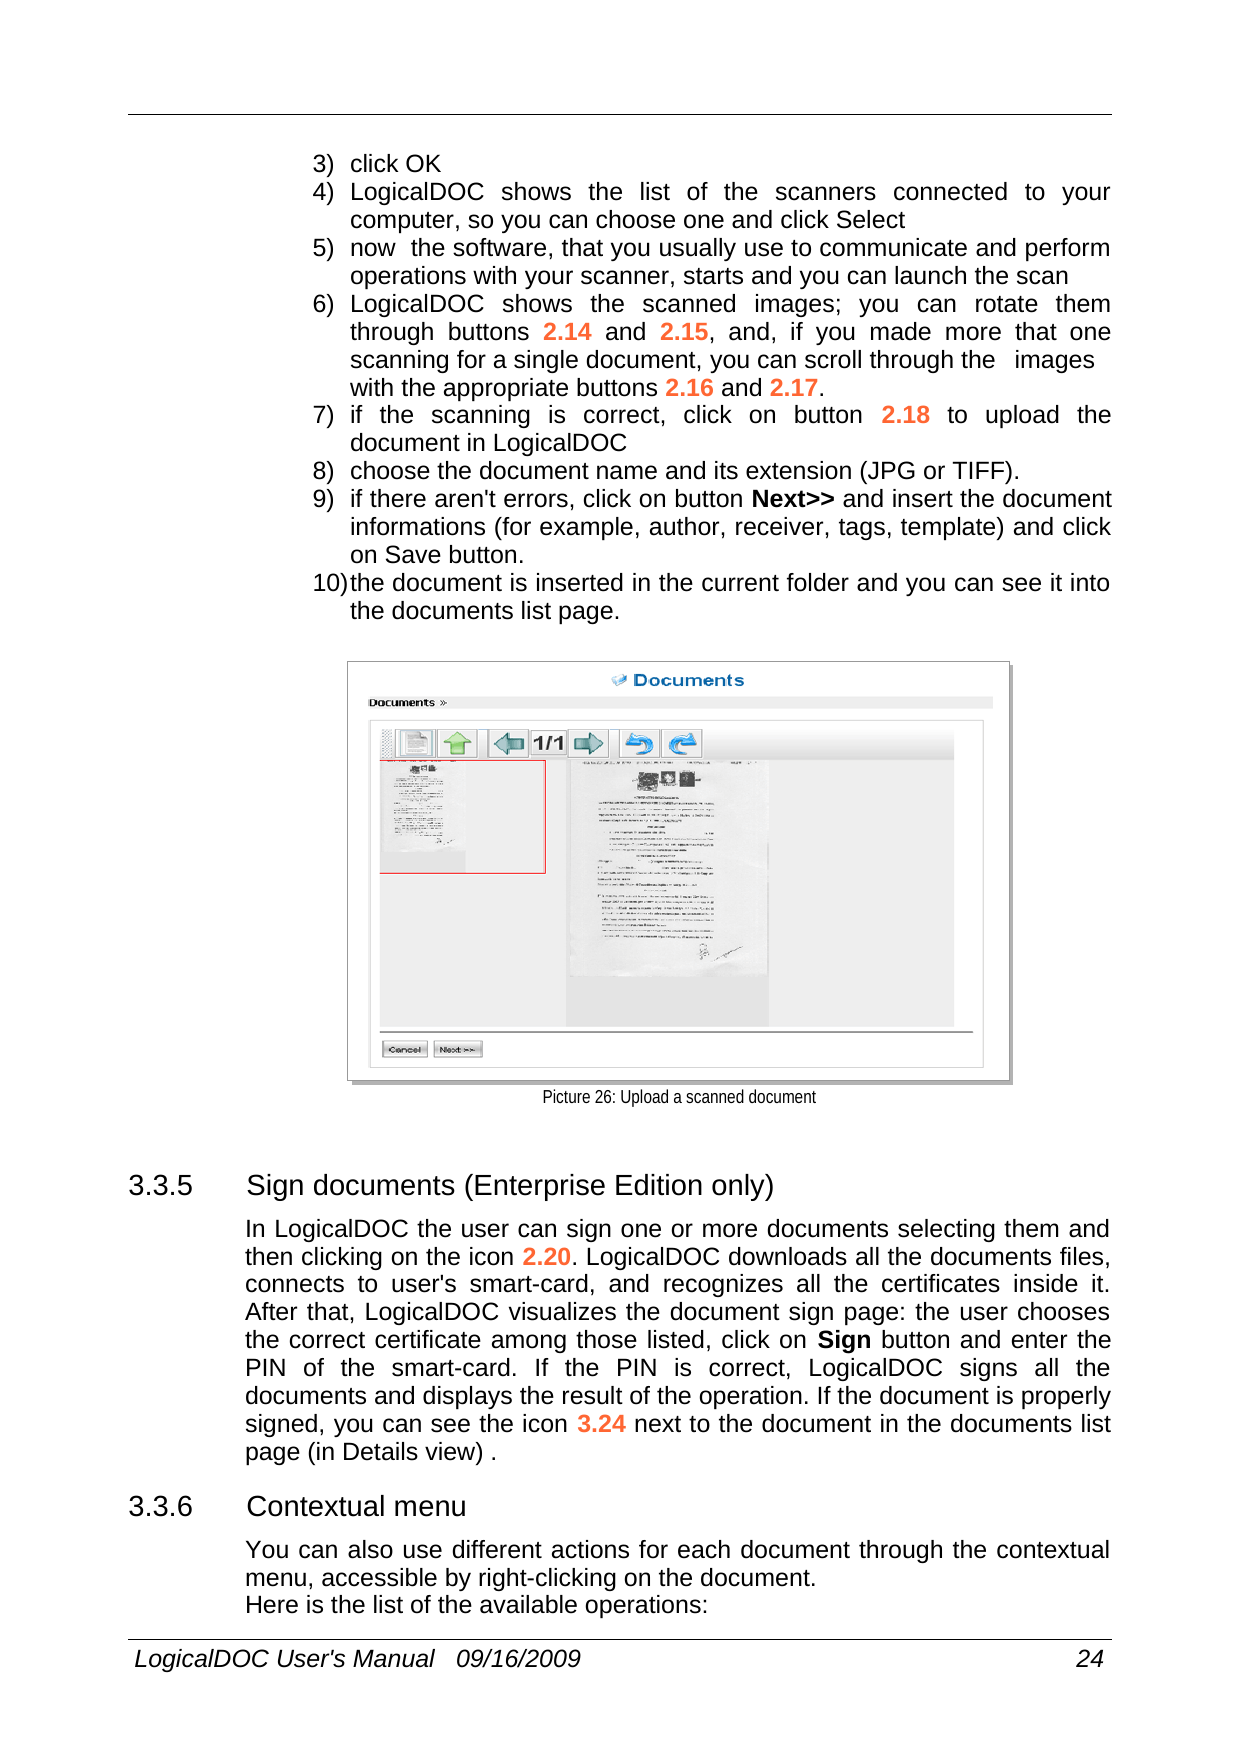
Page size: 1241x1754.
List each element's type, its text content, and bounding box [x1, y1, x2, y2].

text Picture 26: Upload a scanned document [347, 1081, 1011, 1108]
list LogicalDOC shows the list of the scanners connected to your computer, so you can choose one and click Select [312, 178, 1112, 234]
text You can also use different actions for each document through the contextual menu, accessible by right-clicking on the document. [245, 1535, 1112, 1591]
text Here is the list of the available operations: [245, 1591, 1112, 1619]
list the document is inserted in the current folder and you can see it into the documents list page. [312, 569, 1112, 624]
subtitle Sign documents (Enterprise Edition only) [128, 1169, 1112, 1202]
list choose the document name and its extension (JPG or TIFF). [312, 457, 1112, 485]
subtitle Contextual menu [128, 1490, 1112, 1523]
list now the software, that you usually use to communicate and perform operations with your scanner, starts and you can launch the scan [312, 234, 1112, 289]
list if the scanning is correct, click on button 2.18 to upload the document in LogicalDOC [312, 401, 1112, 457]
list LogicalDOC shows the scanned images; you can rotate them through buttons 2.14 and 2.15, and, if you made more that one scanning for a single document, you can scroll through the images with the appropriate buttons 2.16 and 2.17. [312, 289, 1112, 401]
text In LogicalDOC the user can sign one or more documents selecting them and then clicking on the icon 2.20. LogicalDOC downloads all the documents files, connects to user's smart-card, and recognizes all the certificates inside it. After that, LogicalDOC visualizes the document sign page: the user chooses the correct certificate among those listed, click on Sign button and enter the PIN of the smart-card. If the PIN is correct, LogicalDOC signs all the documents and displays the result of the operation. If the document is properly signed, you can see the icon 3.24 next to the document in the documents list page (in Details view) . [245, 1214, 1112, 1466]
list if there aren't errors, click on button Next>> and insert the document informations (for example, author, receiver, tags, template) and click on Save button. [312, 485, 1112, 569]
list click OK [312, 150, 1112, 178]
